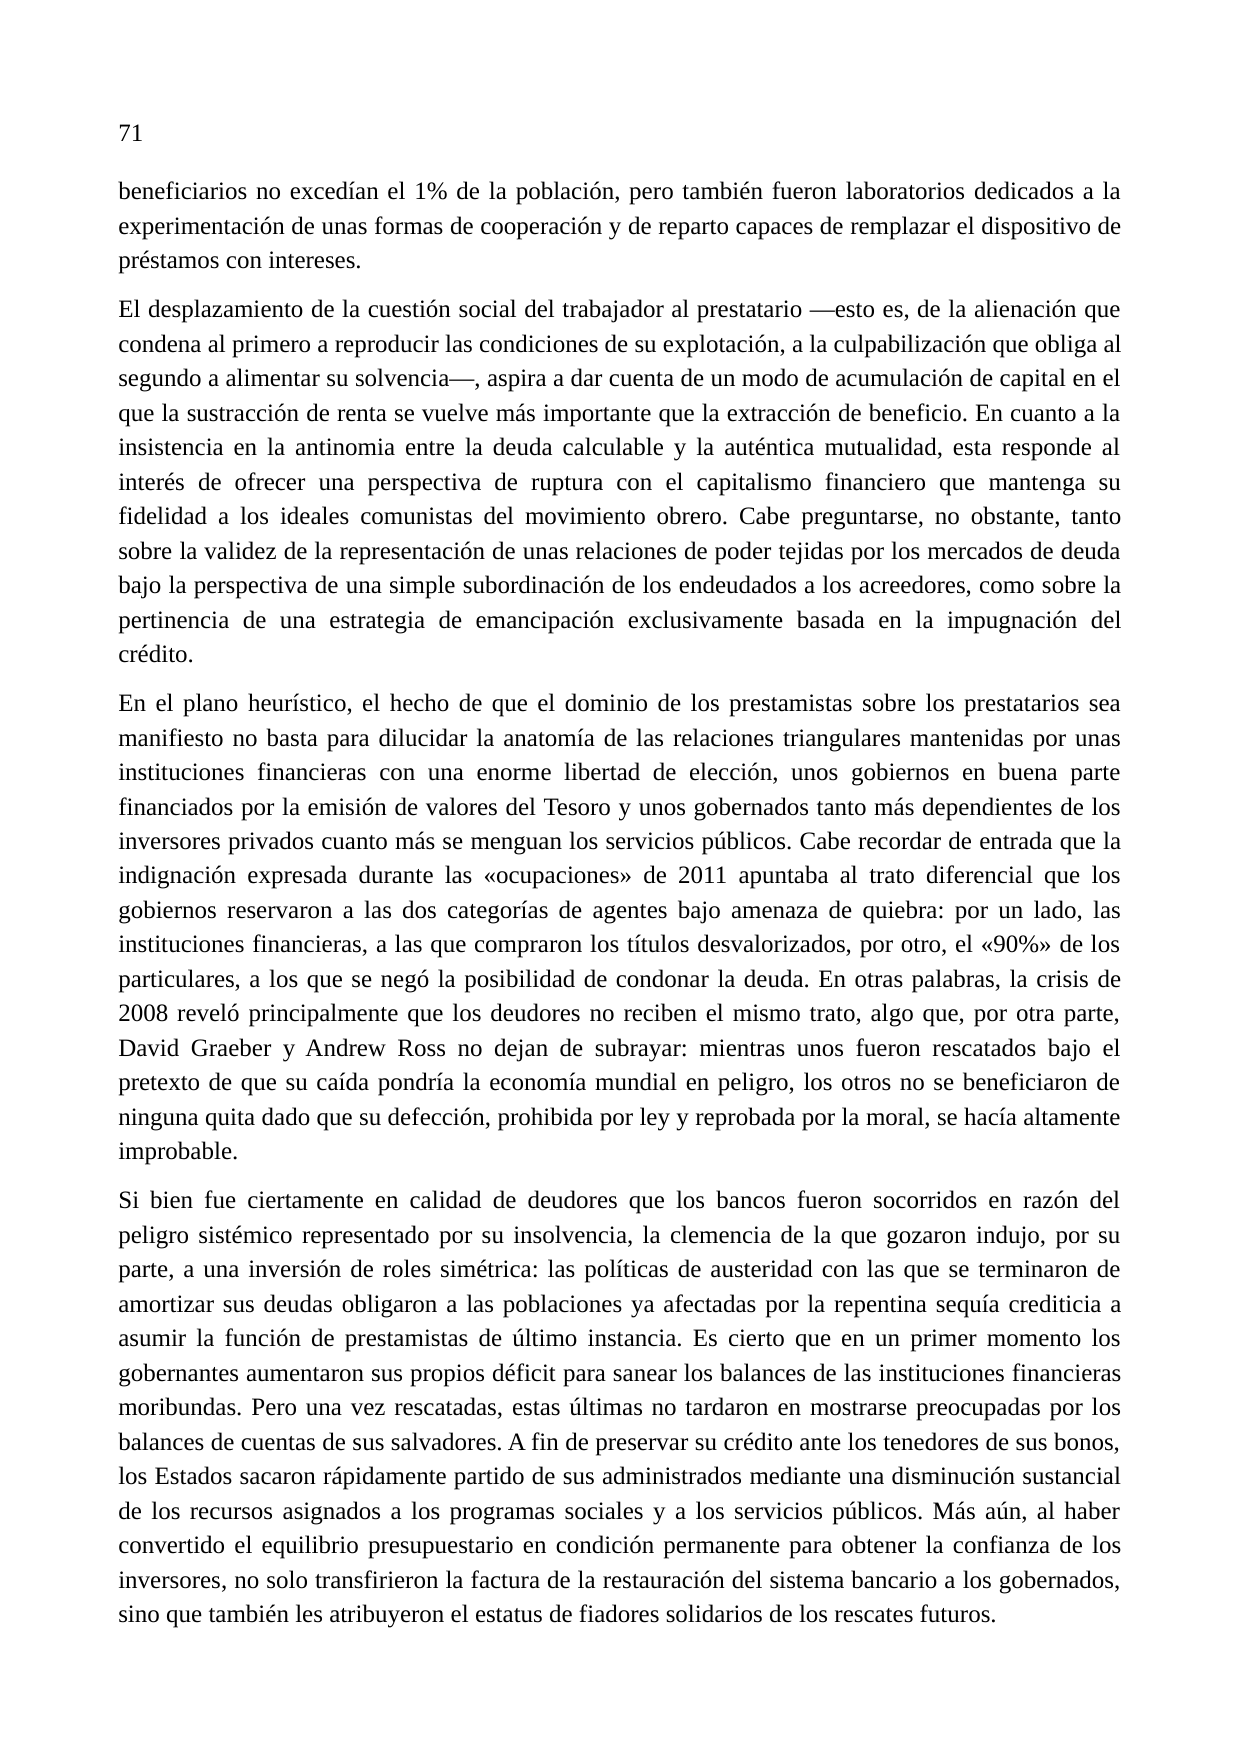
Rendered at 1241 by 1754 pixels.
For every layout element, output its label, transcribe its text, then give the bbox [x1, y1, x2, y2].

text En el plano heurístico, el hecho de que el dominio de los prestamistas sobre los prestatarios sea manifiesto no basta para dilucidar la anatomía de las relaciones triangulares mantenidas por unas instituciones financieras con una enorme libertad de elección, unos gobiernos en buena parte financiados por la emisión de valores del Tesoro y unos gobernados tanto más dependientes de los inversores privados cuanto más se menguan los servicios públicos. Cabe recordar de entrada que la indignación expresada durante las «ocupaciones» de 2011 apuntaba al trato diferencial que los gobiernos reservaron a las dos categorías de agentes bajo amenaza de quiebra: por un lado, las instituciones financieras, a las que compraron los títulos desvalorizados, por otro, el «90%» de los particulares, a los que se negó la posibilidad de condonar la deuda. En otras palabras, la crisis de 2008 reveló principalmente que los deudores no reciben el mismo trato, algo que, por otra parte, David Graeber y Andrew Ross no dejan de subrayar: mientras unos fueron rescatados bajo el pretexto de que su caída pondría la economía mundial en peligro, los otros no se beneficiaron de ninguna quita dado que su defección, prohibida por ley y reprobada por la moral, se hacía altamente improbable. [118, 688, 1122, 1165]
text beneficiarios no excedían el 1% de la población, pero también fueron laboratorios dedicados a la experimentación de unas formas de cooperación y de reparto capaces de remplazar el dispositivo de préstamos con intereses. [118, 176, 1122, 274]
text Si bien fue ciertamente en calidad de deudores que los bancos fueron socorridos en razón del peligro sistémico representado por su insolvencia, la clemencia de la que gozaron indujo, por su parte, a una inversión de roles simétrica: las políticas de austeridad con las que se terminaron de amortizar sus deudas obligaron a las poblaciones ya afectadas por la repentina sequía crediticia a asumir la función de prestamistas de último instancia. Es cierto que en un primer momento los gobernantes aumentaron sus propios déficit para sanear los balances de las instituciones financieras moribundas. Pero una vez rescatadas, estas últimas no tardaron en mostrarse preocupadas por los balances de cuentas de sus salvadores. A fin de preservar su crédito ante los tenedores de sus bonos, los Estados sacaron rápidamente partido de sus administrados mediante una disminución sustancial de los recursos asignados a los programas sociales y a los servicios públicos. Más aún, al haber convertido el equilibrio presupuestario en condición permanente para obtener la confianza de los inversores, no solo transfirieron la factura de la restauración del sistema bancario a los gobernados, sino que también les atribuyeron el estatus de fiadores solidarios de los rescates futuros. [118, 1186, 1122, 1628]
text El desplazamiento de la cuestión social del trabajador al prestatario —esto es, de la alienación que condena al primero a reproducir las condiciones de su explotación, a la culpabilización que obliga al segundo a alimentar su solvencia—, aspira a dar cuenta de un modo de acumulación de capital en el que la sustracción de renta se vuelve más importante que la extracción de beneficio. En cuanto a la insistencia en la antinomia entre la deuda calculable y la auténtica mutualidad, esta responde al interés de ofrecer una perspectiva de ruptura con el capitalismo financiero que mantenga su fidelidad a los ideales comunistas del movimiento obrero. Cabe preguntarse, no obstante, tanto sobre la validez de la representación de unas relaciones de poder tejidas por los mercados de deuda bajo la perspectiva de una simple subordinación de los endeudados a los acreedores, como sobre la pertinencia de una estrategia de emancipación exclusivamente basada en la impugnación del crédito. [118, 294, 1122, 668]
